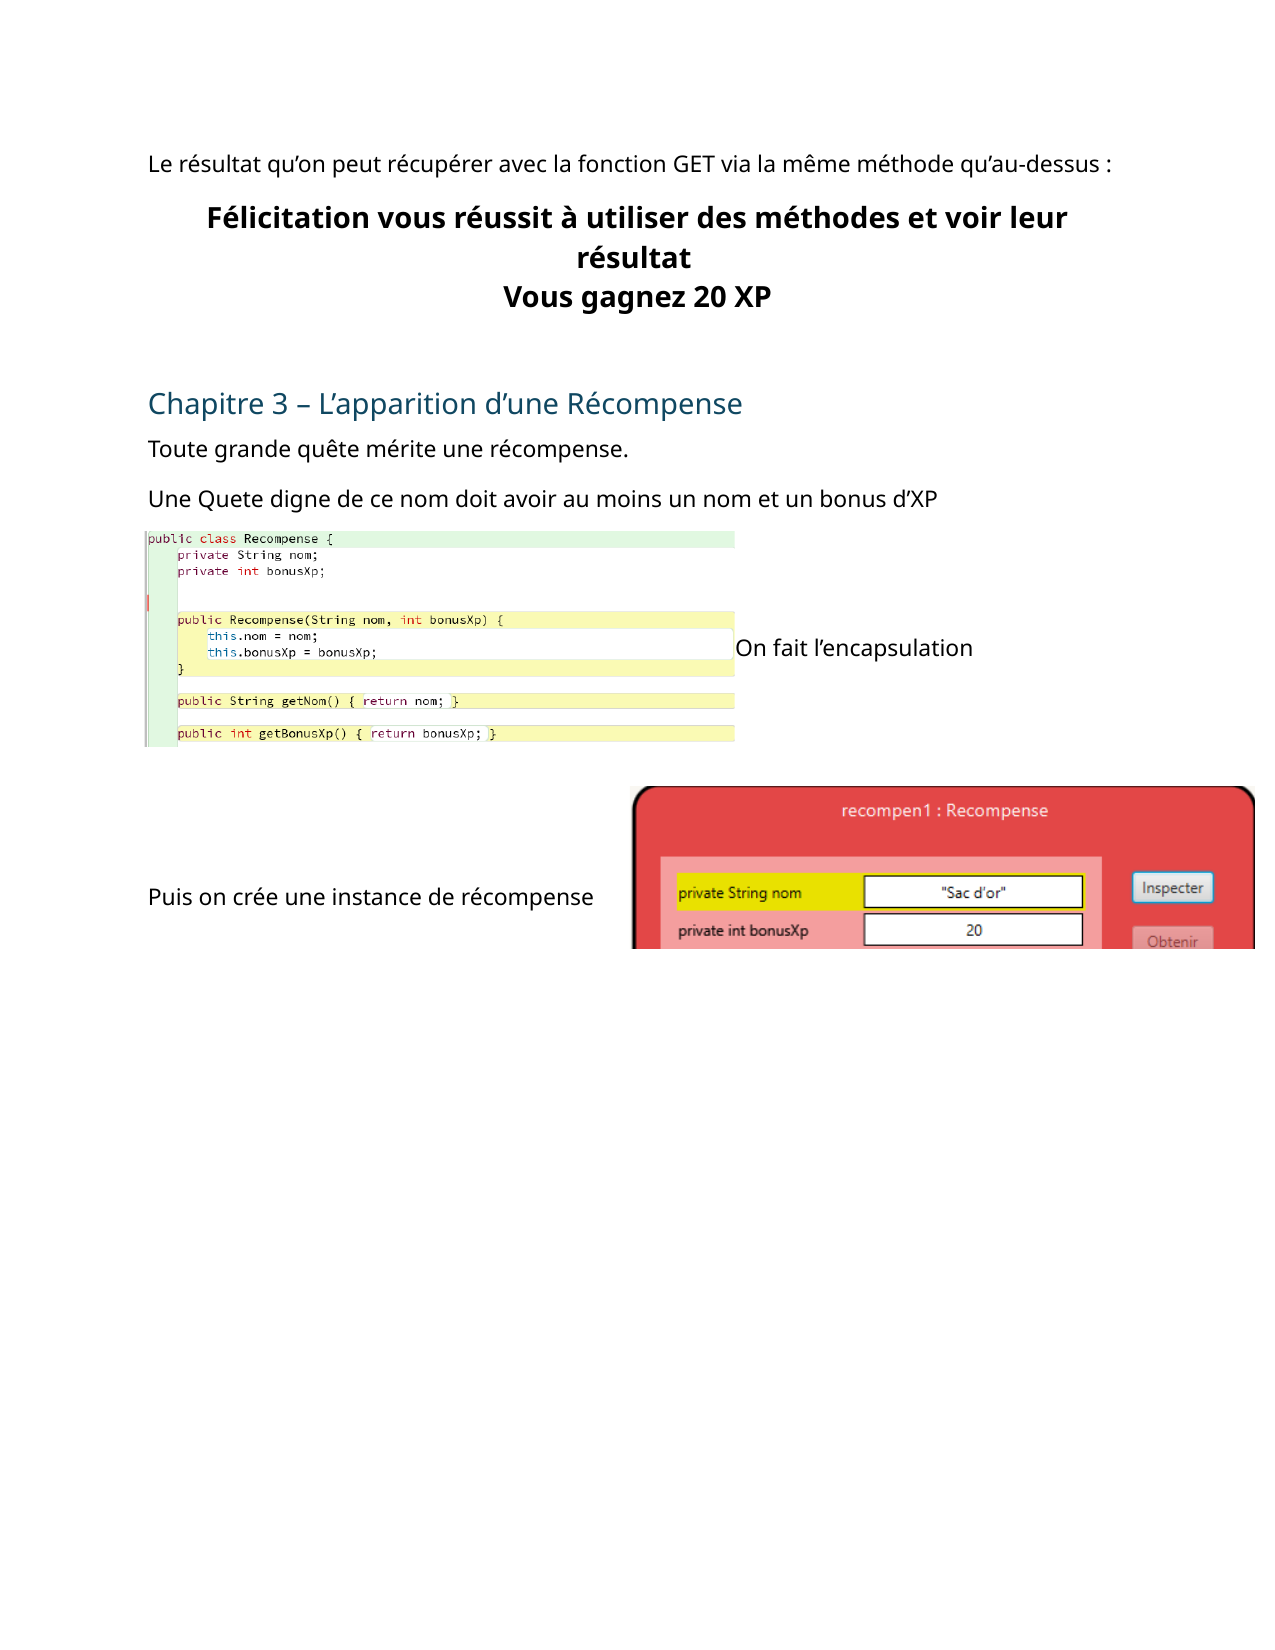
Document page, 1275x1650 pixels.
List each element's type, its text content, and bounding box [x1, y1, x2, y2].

text Puis on crée une instance de récompense [148, 881, 629, 913]
text Toute grande quête mérite une récompense. [148, 433, 1127, 464]
text On fait l’encapsulation [735, 632, 1127, 664]
text Le résultat qu’on peut récupérer avec la fonction GET via la même méthode qu’au-dessus : [148, 148, 1127, 179]
text Félicitation vous réussit à utiliser des méthodes et voir leur résultat [148, 197, 1127, 277]
subtitle Chapitre 3 – L’apparition d’une Récompense [148, 383, 1127, 423]
text Une Quete digne de ce nom doit avoir au moins un nom et un bonus d’XP [148, 483, 1127, 514]
text Vous gagnez 20 XP [148, 277, 1127, 316]
